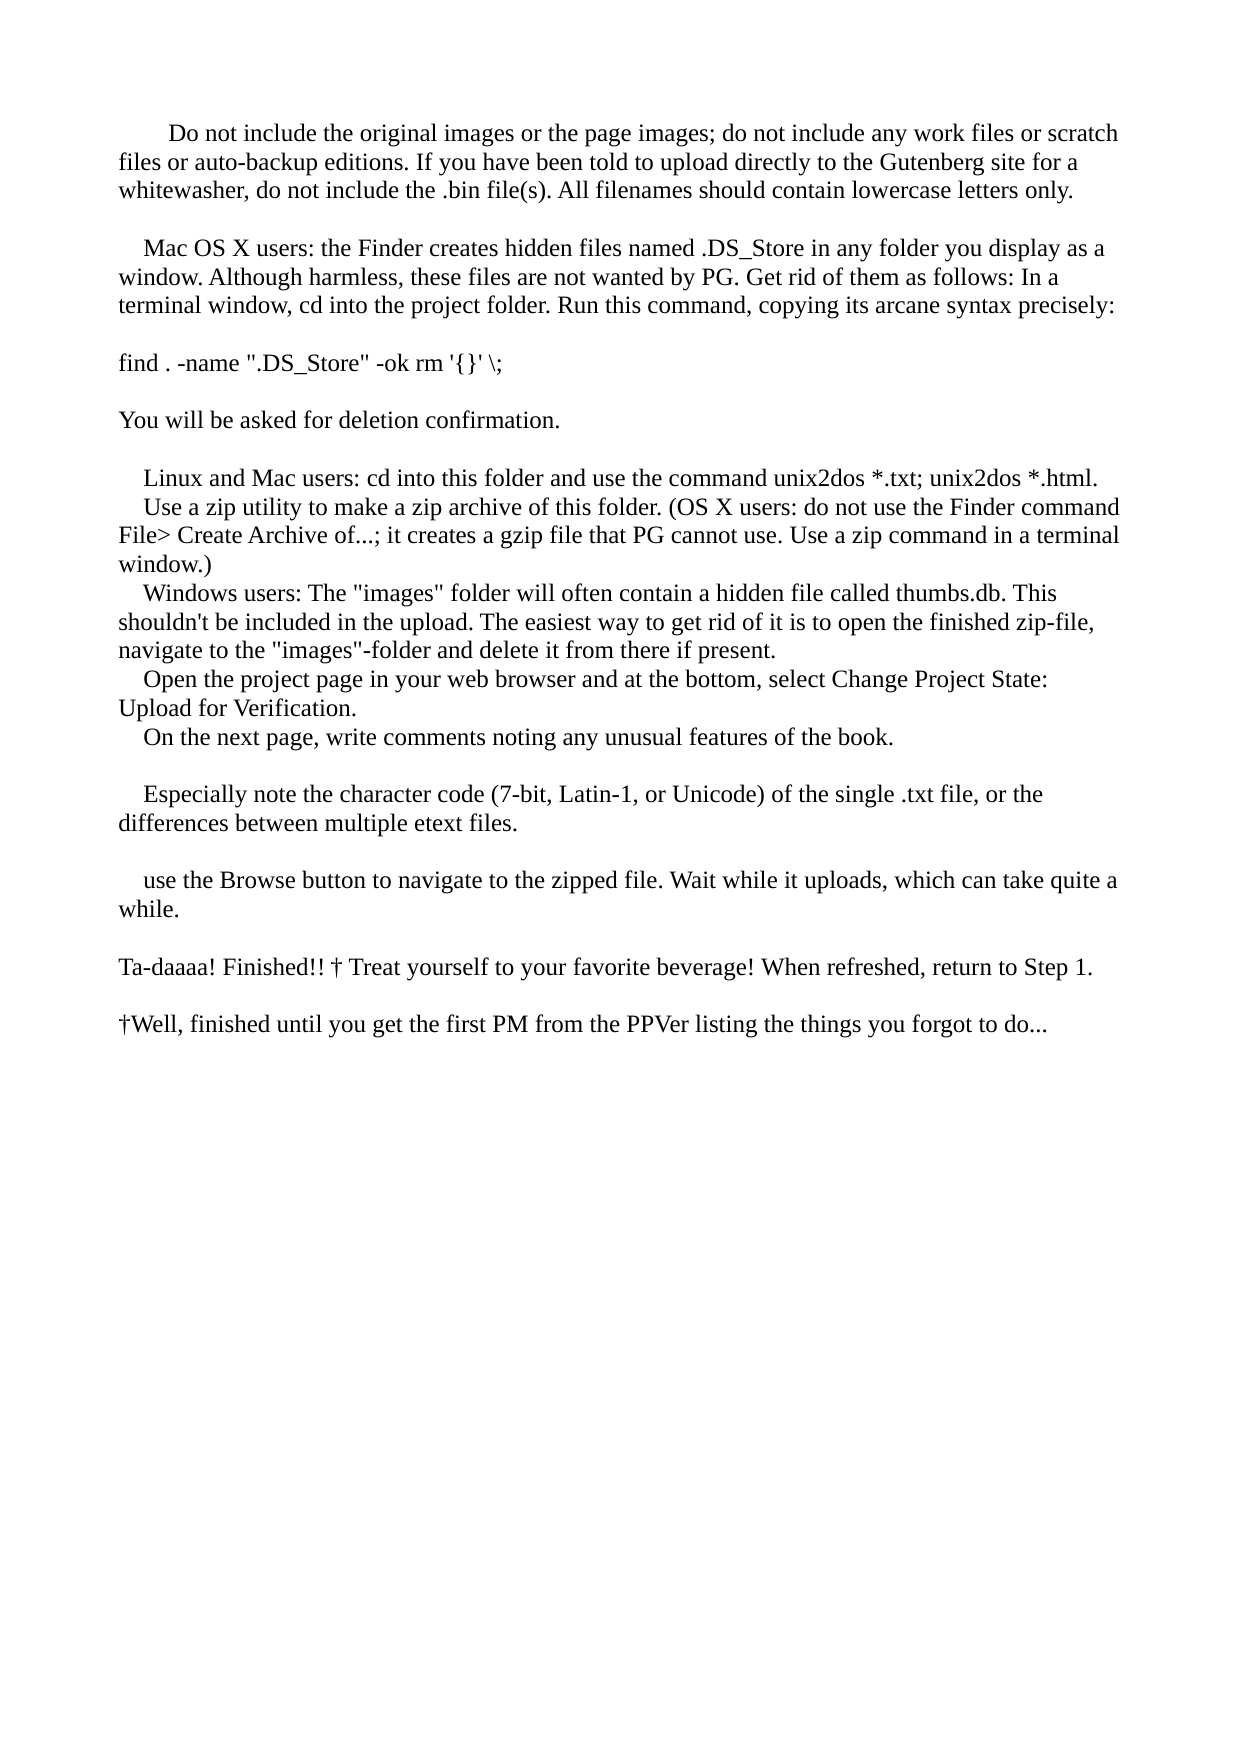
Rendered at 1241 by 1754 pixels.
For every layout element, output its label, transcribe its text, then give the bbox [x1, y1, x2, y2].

text Windows users: The "images" folder will often contain a hidden file called thumbs.db. This shouldn't be included in the upload. The easiest way to get rid of it is to open the finished zip-file, navigate to the "images"-folder and delete it from there if present. [118, 578, 1122, 664]
text On the next page, write comments noting any unusual features of the book. [118, 722, 1122, 751]
text Linux and Mac users: cd into this folder and use the command unix2dos *.txt; unix2dos *.html. [118, 463, 1122, 492]
text Open the project page in your web browser and at the bottom, select Change Project State: Upload for Verification. [118, 664, 1122, 722]
text find . -name ".DS_Store" -ok rm '{}' \; [118, 348, 1122, 377]
text Do not include the original images or the page images; do not include any work files or scratch files or auto-backup editions. If you have been told to upload directly to the Gutenberg site for a whitewasher, do not include the .bin file(s). All filenames should contain lowercase letters only. [118, 118, 1122, 204]
text use the Browse button to navigate to the zipped file. Wait while it uploads, which can take quite a while. [118, 866, 1122, 923]
text Especially note the character code (7-bit, Latin-1, or Unicode) of the single .txt file, or the differences between multiple etext files. [118, 779, 1122, 837]
text Use a zip utility to make a zip archive of this folder. (OS X users: do not use the Finder command File> Create Archive of...; it creates a gzip file that PG cannot use. Use a zip command in a terminal window.) [118, 492, 1122, 578]
text You will be asked for deletion confirmation. [118, 406, 1122, 434]
text †Well, finished until you get the first PM from the PPVer listing the things you forgot to do... [118, 1009, 1122, 1038]
text Ta-daaaa! Finished!! † Treat yourself to your favorite beverage! When refreshed, return to Step 1. [118, 952, 1122, 981]
text Mac OS X users: the Finder creates hidden files named .DS_Store in any folder you display as a window. Although harmless, these files are not wanted by PG. Get rid of them as follows: In a terminal window, cd into the project folder. Run this command, copying its arcane syntax precisely: [118, 233, 1122, 319]
